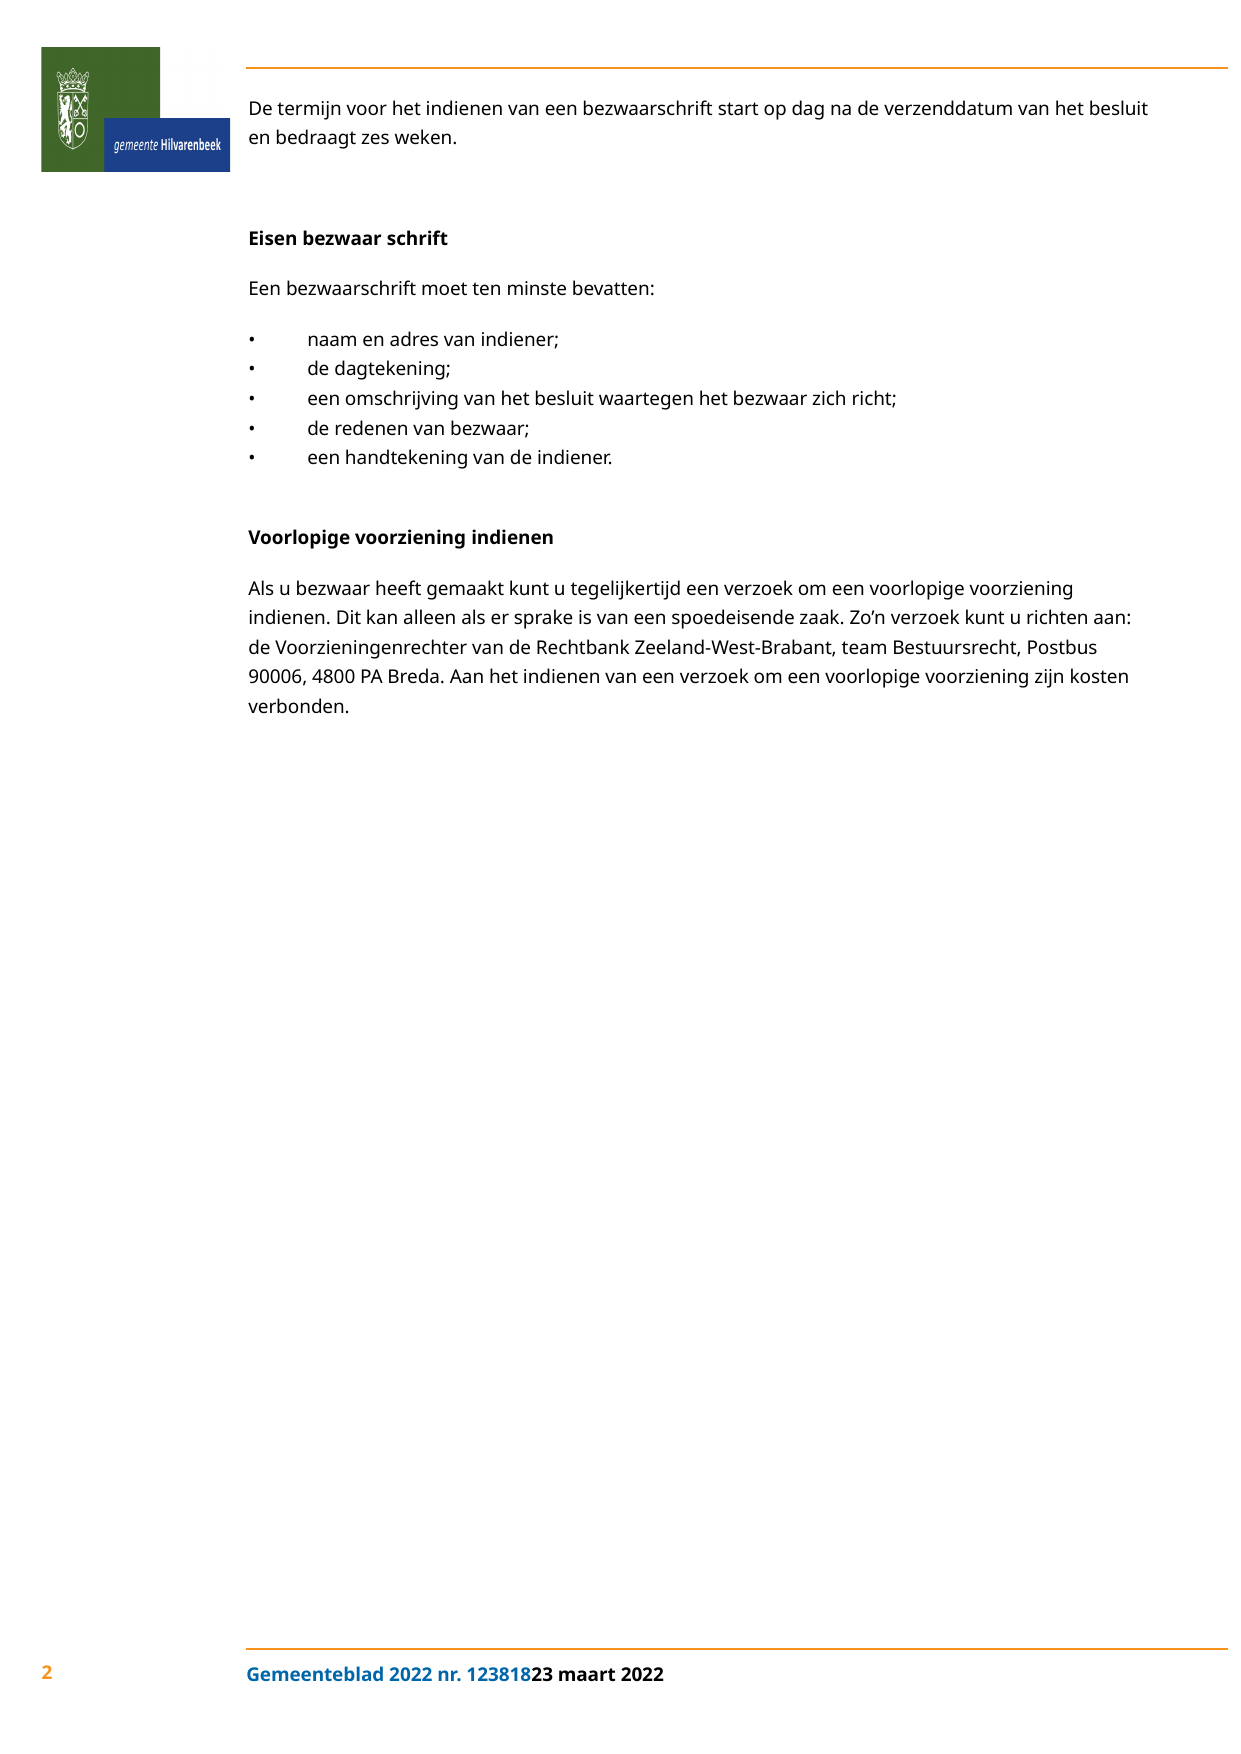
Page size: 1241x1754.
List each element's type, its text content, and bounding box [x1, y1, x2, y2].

list naam en adres van indiener; [248, 326, 1152, 352]
text Een bezwaarschrift moet ten minste bevatten: [248, 276, 1152, 301]
list een omschrijving van het besluit waartegen het bezwaar zich richt; [248, 385, 1152, 411]
text Eisen bezwaar schrift [248, 225, 1152, 251]
text De termijn voor het indienen van een bezwaarschrift start op dag na de verzenddatum van het besluit en bedraagt zes weken. [248, 95, 1152, 150]
text Als u bezwaar heeft gemaakt kunt u tegelijkertijd een verzoek om een voorlopige voorziening indienen. Dit kan alleen als er sprake is van een spoedeisende zaak. Zo’n verzoek kunt u richten aan: de Voorzieningenrechter van de Rechtbank Zeeland-West-Brabant, team Bestuursrecht, Postbus 90006, 4800 PA Breda. Aan het indienen van een verzoek om een voorlopige voorziening zijn kosten verbonden. [248, 575, 1152, 719]
text Voorlopige voorziening indienen [248, 524, 1152, 550]
picture [41, 47, 231, 172]
list een handtekening van de indiener. [248, 444, 1152, 470]
list de redenen van bezwaar; [248, 415, 1152, 441]
list de dagtekening; [248, 356, 1152, 381]
